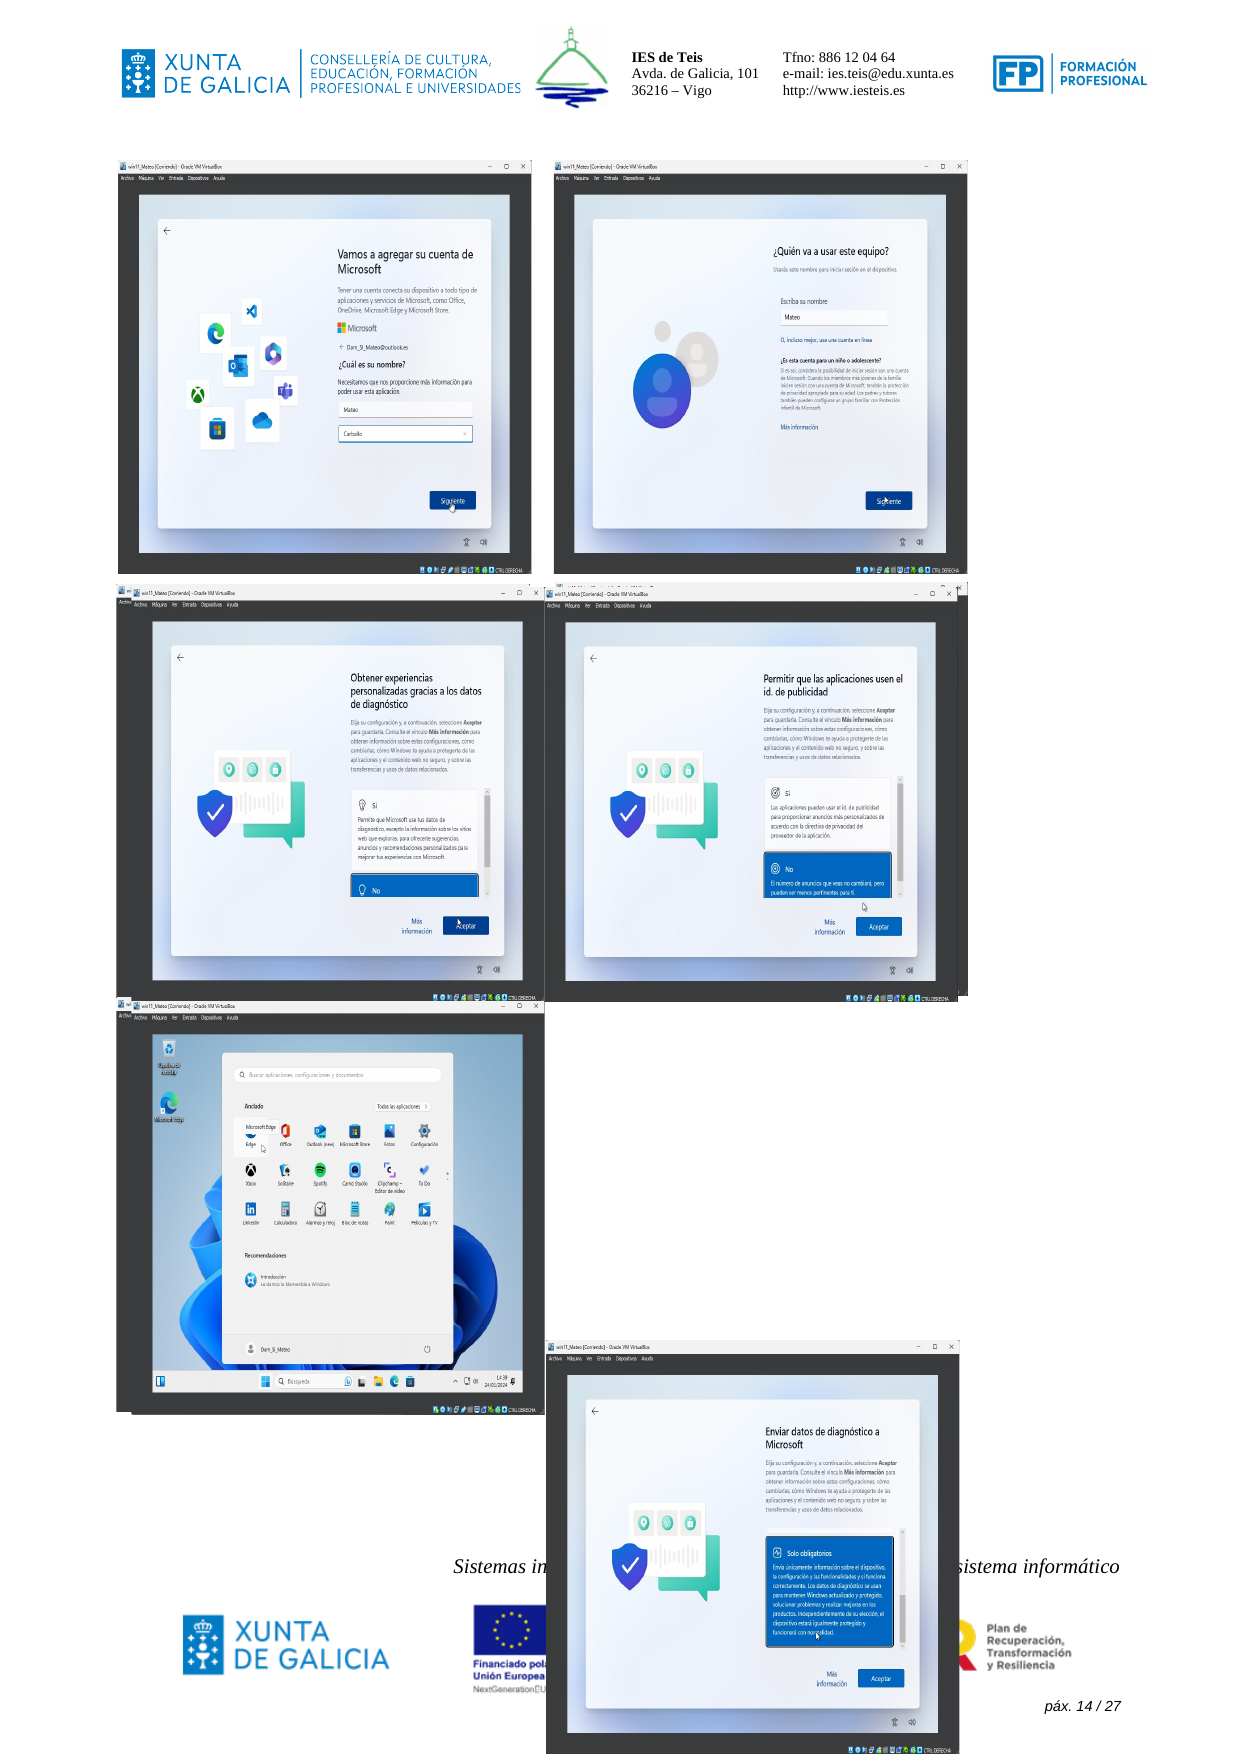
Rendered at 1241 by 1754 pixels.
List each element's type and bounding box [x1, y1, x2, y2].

picture [989, 50, 1153, 97]
picture [118, 160, 532, 574]
picture [116, 582, 968, 1415]
picture [121, 49, 521, 98]
picture [553, 160, 968, 574]
picture [182, 1340, 1085, 1754]
picture [534, 25, 611, 110]
